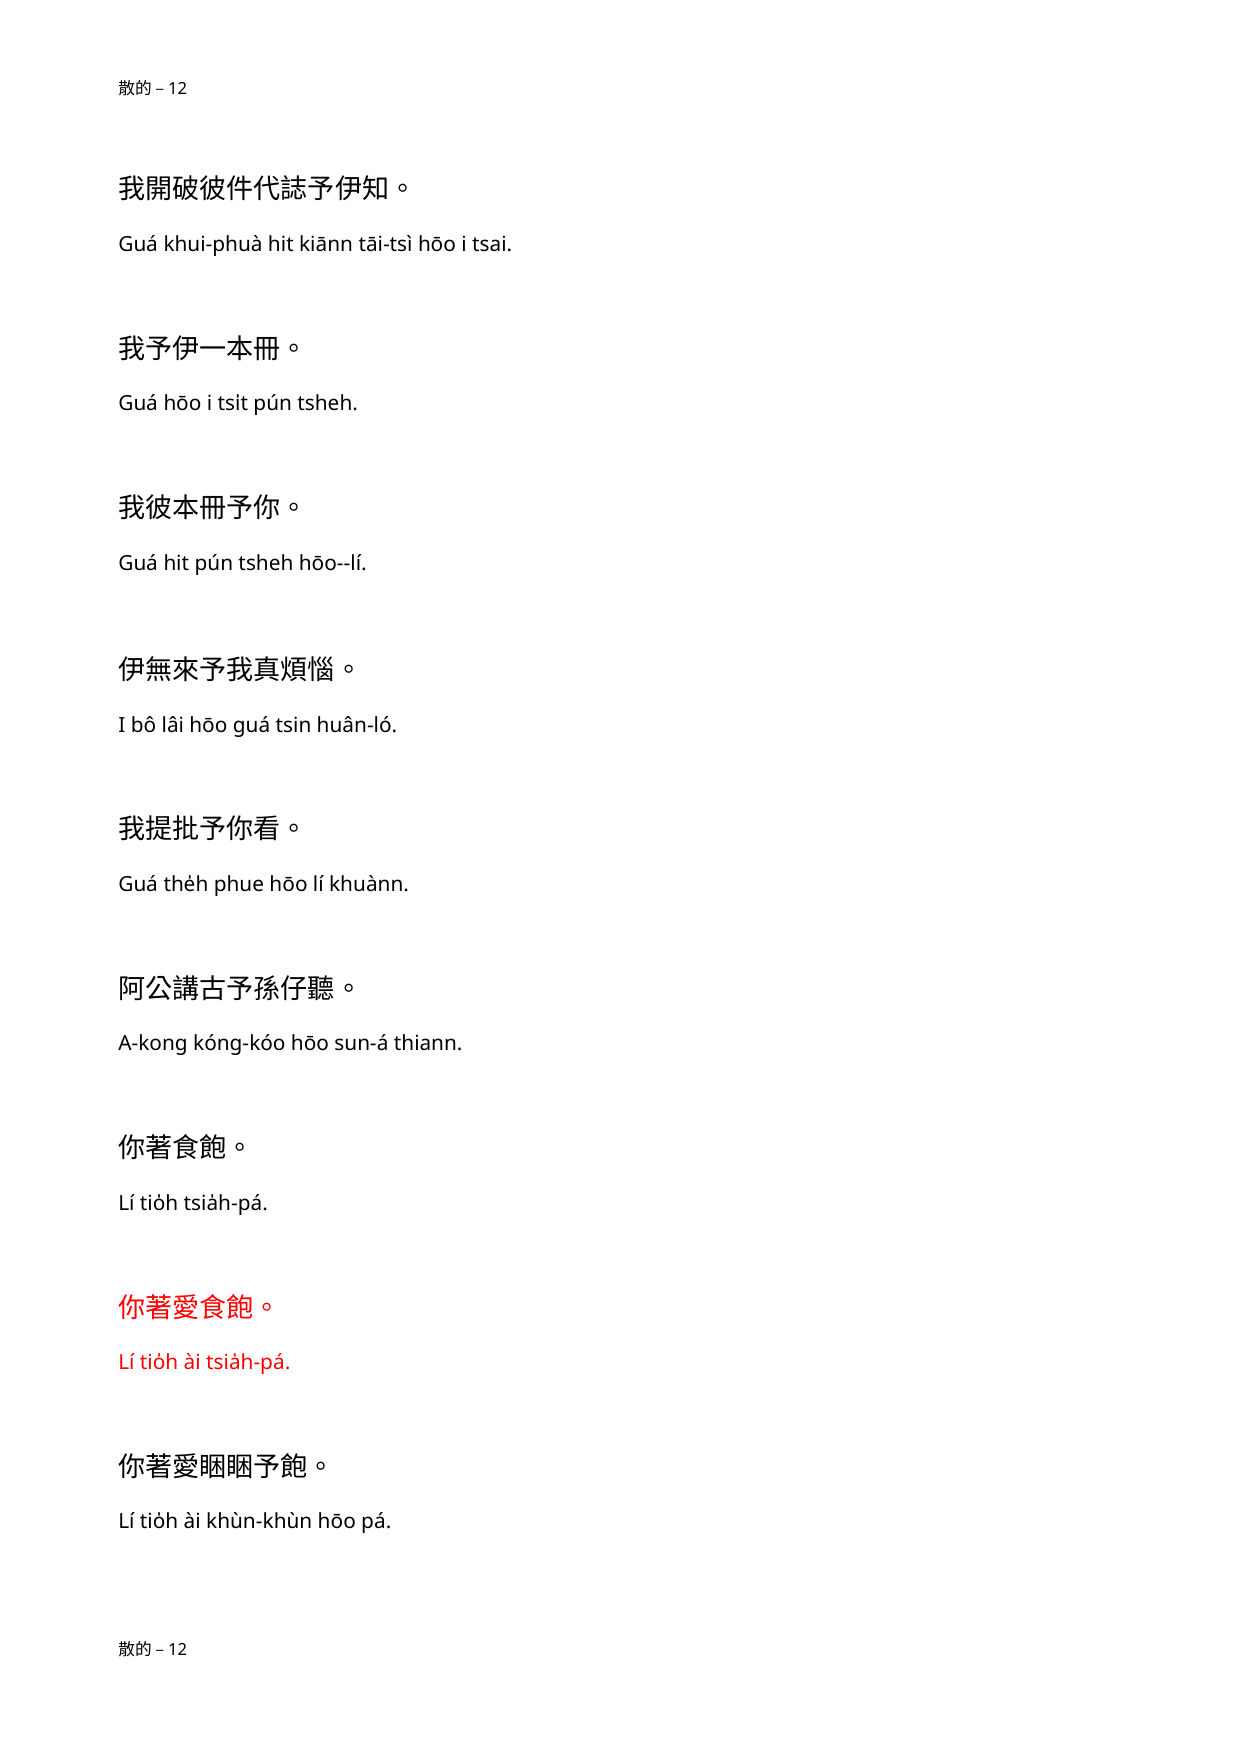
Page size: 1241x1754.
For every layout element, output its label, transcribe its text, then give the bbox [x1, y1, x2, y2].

text 我提批予你看。 [118, 807, 1122, 847]
text 你著愛睏睏予飽。 [118, 1445, 1122, 1484]
text 我彼本冊予你。 [118, 486, 1122, 525]
text Lí tio̍h ài tsia̍h-pá. [118, 1347, 1122, 1376]
text 伊無來予我真煩惱。 [118, 648, 1122, 687]
text Guá hōo i tsi̍t pún tsheh. [118, 388, 1122, 417]
text Guá khui-phuà hit kiānn tāi-tsì hōo i tsai. [118, 229, 1122, 257]
text 我予伊一本冊。 [118, 327, 1122, 366]
text A-kong kóng-kóo hōo sun-á thiann. [118, 1028, 1122, 1057]
text 阿公講古予孫仔聽。 [118, 967, 1122, 1006]
text 我開破彼件代誌予伊知。 [118, 167, 1122, 206]
text Lí tio̍h ài khùn-khùn hōo pá. [118, 1507, 1122, 1535]
text Lí tio̍h tsia̍h-pá. [118, 1188, 1122, 1216]
text Guá hit pún tsheh hōo--lí. [118, 548, 1122, 576]
text 你著食飽。 [118, 1126, 1122, 1166]
text Guá the̍h phue hōo lí khuànn. [118, 869, 1122, 898]
text I bô lâi hōo guá tsin huân-ló. [118, 710, 1122, 738]
text 你著愛食飽。 [118, 1286, 1122, 1325]
